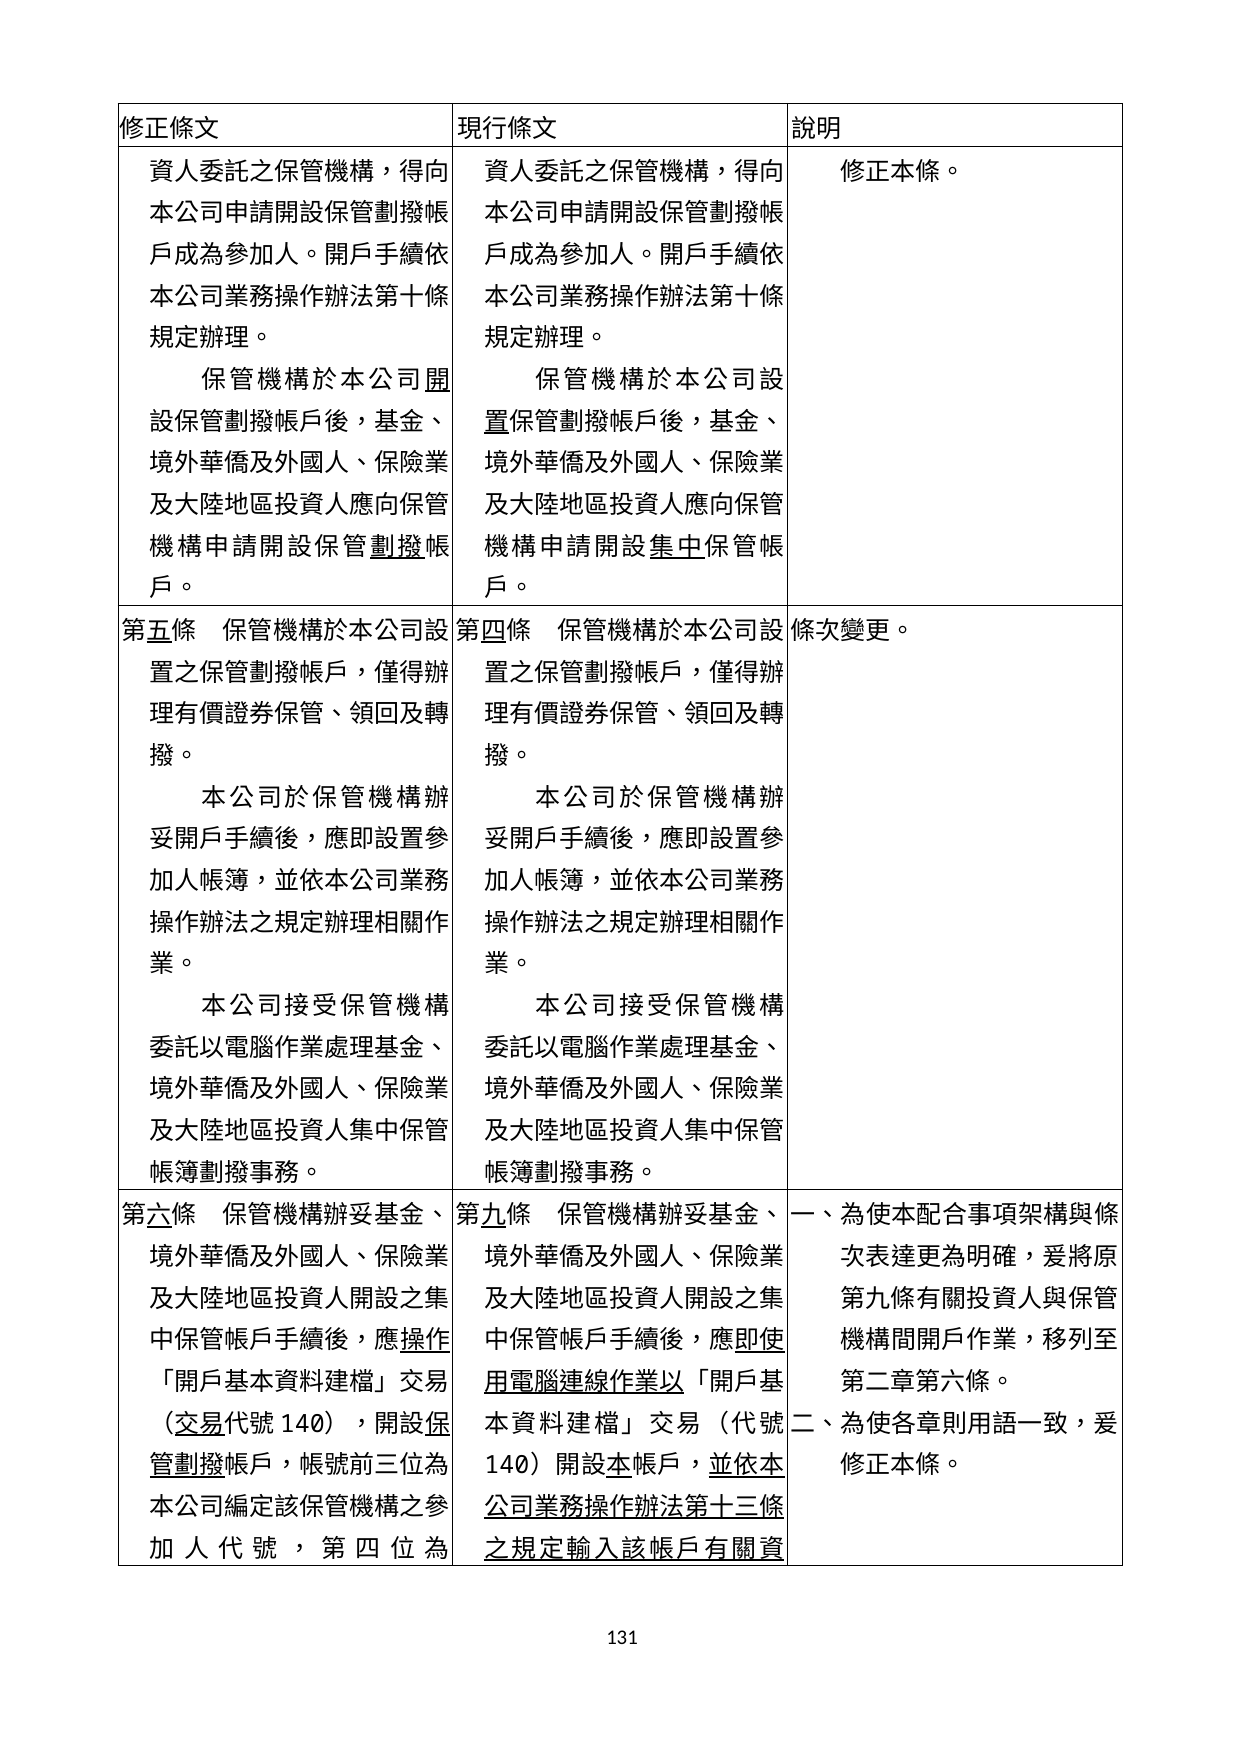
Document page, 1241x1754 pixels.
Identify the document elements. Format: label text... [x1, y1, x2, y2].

table_cell 第六條 保管機構辦妥基金、境外華僑及外國人、保險業及大陸地區投資人開設之集中保管帳戶手續後，應操作「開戶基本資料建檔」交易（交易代號140），開設保管劃撥帳戶，帳號前三位為本公司編定該保管機構之參加人代號，第四位為 [119, 1190, 452, 1565]
table_cell 條次變更。 [788, 606, 1122, 1189]
table_header 修正條文 [119, 104, 452, 146]
table_cell 第四條 保管機構於本公司設置之保管劃撥帳戶，僅得辦理有價證券保管、領回及轉撥。 本公司於保管機構辦妥開戶手續後，應即設置參加人帳簿，並依本公司業務操作辦法之規定辦理相關作業。 本公司接受保管機構委託以電腦作業處理基金、境外華僑及外國人、保險業及大陸地區投資人集中保管帳簿劃撥事務。 [453, 606, 787, 1189]
table_cell 第五條 保管機構於本公司設置之保管劃撥帳戶，僅得辦理有價證券保管、領回及轉撥。 本公司於保管機構辦妥開戶手續後，應即設置參加人帳簿，並依本公司業務操作辦法之規定辦理相關作業。 本公司接受保管機構委託以電腦作業處理基金、境外華僑及外國人、保險業及大陸地區投資人集中保管帳簿劃撥事務。 [119, 606, 452, 1189]
table_cell 修正本條。 [788, 147, 1122, 605]
table_header 說明 [788, 104, 1122, 146]
table_header 現行條文 [453, 104, 787, 146]
table_cell 資人委託之保管機構，得向本公司申請開設保管劃撥帳戶成為參加人。開戶手續依本公司業務操作辦法第十條規定辦理。 保管機構於本公司設置保管劃撥帳戶後，基金、境外華僑及外國人、保險業及大陸地區投資人應向保管機構申請開設集中保管帳戶。 [453, 147, 787, 605]
table_cell 第九條 保管機構辦妥基金、境外華僑及外國人、保險業及大陸地區投資人開設之集中保管帳戶手續後，應即使用電腦連線作業以「開戶基本資料建檔」交易（代號140）開設本帳戶，並依本公司業務操作辦法第十三條之規定輸入該帳戶有關資 [453, 1190, 787, 1565]
table_cell 一、為使本配合事項架構與條次表達更為明確，爰將原第九條有關投資人與保管機構間開戶作業，移列至第二章第六條。 二、為使各章則用語一致，爰修正本條。 [788, 1190, 1122, 1565]
table_cell 資人委託之保管機構，得向本公司申請開設保管劃撥帳戶成為參加人。開戶手續依本公司業務操作辦法第十條規定辦理。 保管機構於本公司開設保管劃撥帳戶後，基金、境外華僑及外國人、保險業及大陸地區投資人應向保管機構申請開設保管劃撥帳戶。 [119, 147, 452, 605]
